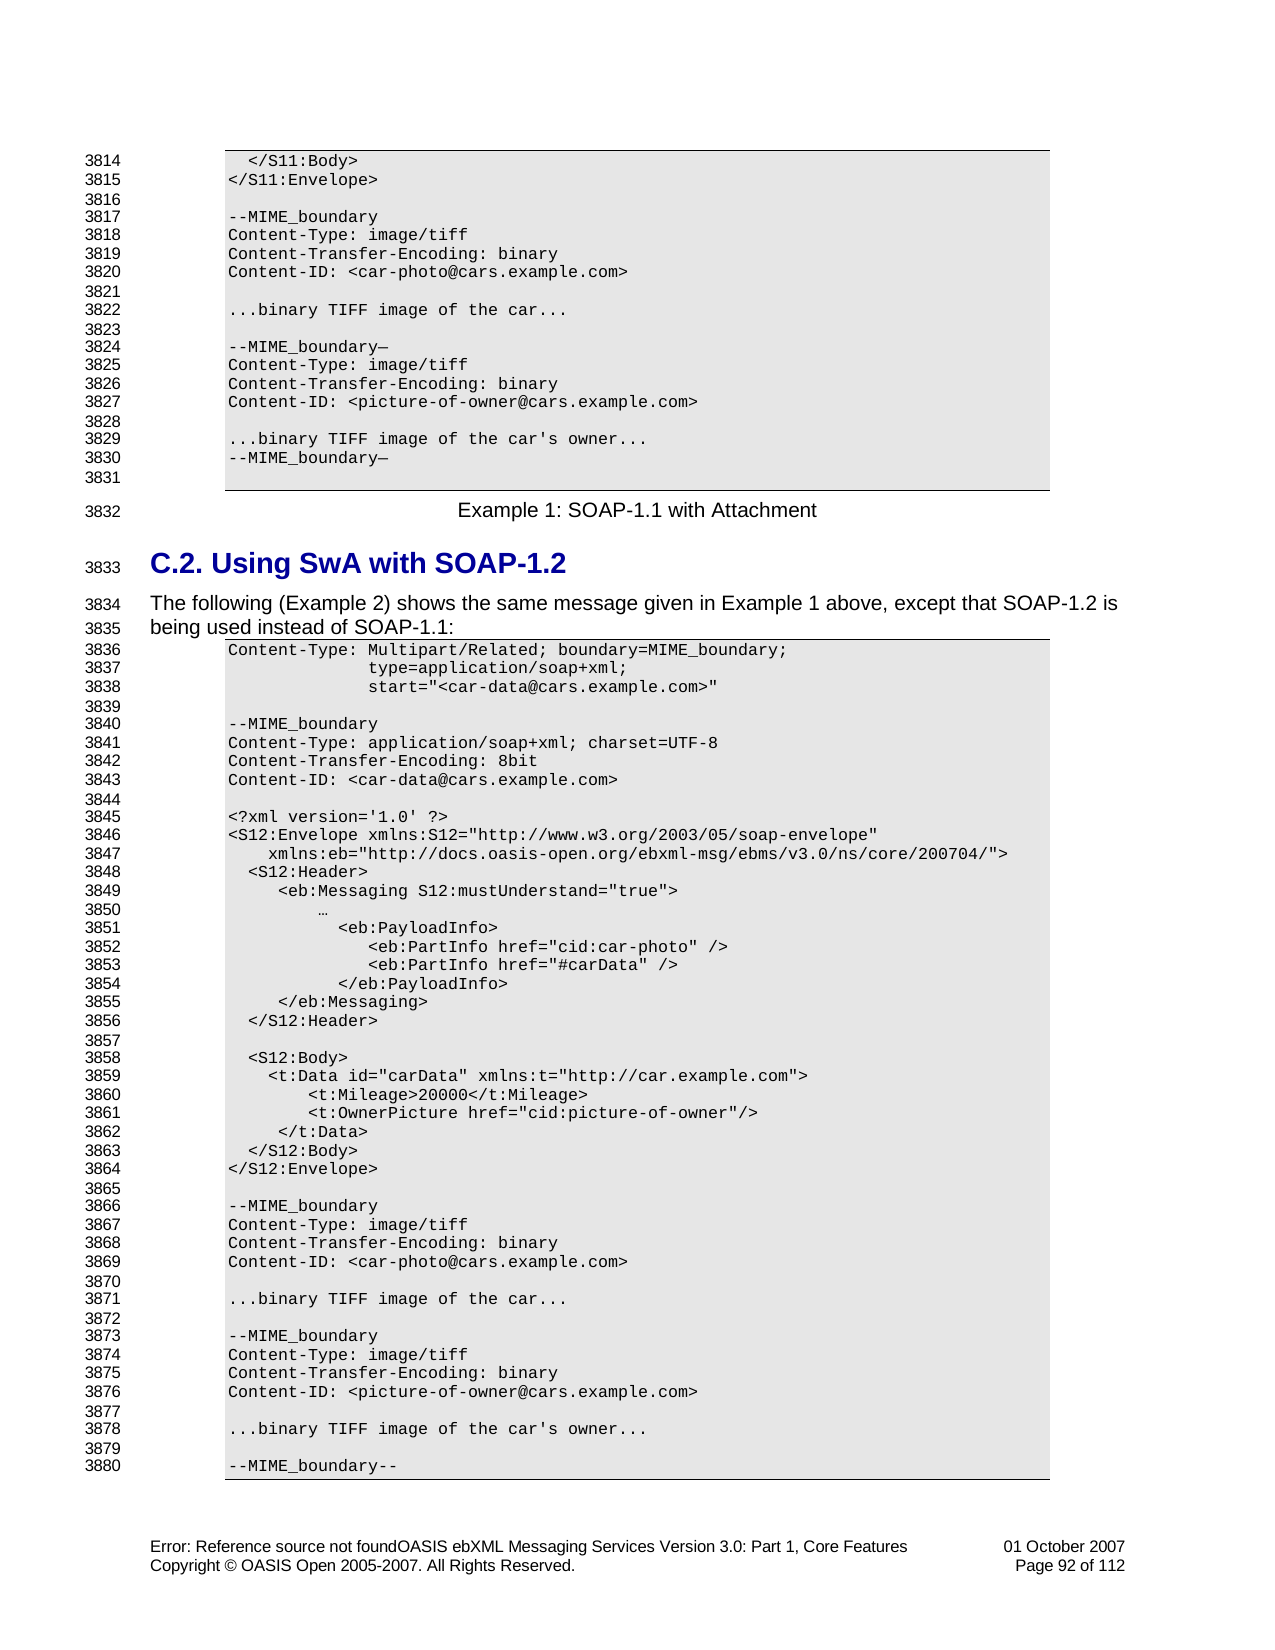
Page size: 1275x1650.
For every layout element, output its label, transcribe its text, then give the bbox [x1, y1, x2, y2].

text --MIME_boundary— [225, 335, 1050, 354]
text start="<car-data@cars.example.com>" [225, 676, 1050, 694]
text --MIME_boundary [225, 1325, 1050, 1343]
text Content-ID: <car-photo@cars.example.com> [225, 1251, 1050, 1269]
text </eb:PayloadInfo> [225, 972, 1050, 991]
text xmlns:eb="http://docs.oasis-open.org/ebxml-msg/ebms/v3.0/ns/core/200704/"> [225, 843, 1050, 861]
text Content-Transfer-Encoding: binary [225, 1362, 1050, 1380]
text Content-Type: image/tiff [225, 1343, 1050, 1362]
text <t:Mileage>20000</t:Mileage> [225, 1084, 1050, 1102]
text Content-Transfer-Encoding: binary [225, 243, 1050, 261]
text --MIME_boundary [225, 1195, 1050, 1213]
text The following (Example 2) shows the same message given in Example 1 above, except that SOAP-1.2 is being used instead of SOAP-1.1: [150, 592, 1125, 639]
text <eb:Messaging S12:mustUnderstand="true"> [225, 880, 1050, 898]
text <S12:Envelope xmlns:S12="http://www.w3.org/2003/05/soap-envelope" [225, 824, 1050, 843]
text Example 1: SOAP-1.1 with Attachment [150, 498, 1125, 522]
text <S12:Body> [225, 1047, 1050, 1065]
text </S12:Envelope> [225, 1158, 1050, 1176]
subtitle Using SwA with SOAP-1.2 [150, 547, 1125, 579]
text </S12:Header> [225, 1009, 1050, 1028]
text <t:Data id="carData" xmlns:t="http://car.example.com"> [225, 1065, 1050, 1084]
text </eb:Messaging> [225, 991, 1050, 1009]
text Content-Transfer-Encoding: 8bit [225, 750, 1050, 768]
text <?xml version='1.0' ?> [225, 806, 1050, 824]
text --MIME_boundary— [225, 447, 1050, 465]
text Content-Type: image/tiff [225, 1213, 1050, 1232]
text </S11:Body> [225, 151, 1050, 168]
text <S12:Header> [225, 861, 1050, 880]
text Content-Transfer-Encoding: binary [225, 372, 1050, 391]
text Content-Type: image/tiff [225, 354, 1050, 372]
text </t:Data> [225, 1121, 1050, 1139]
text <t:OwnerPicture href="cid:picture-of-owner"/> [225, 1102, 1050, 1121]
text Content-Transfer-Encoding: binary [225, 1232, 1050, 1251]
text <eb:PartInfo href="cid:car-photo" /> [225, 935, 1050, 954]
text Content-Type: Multipart/Related; boundary=MIME_boundary; [225, 640, 1050, 657]
text ...binary TIFF image of the car's owner... [225, 428, 1050, 447]
text … [225, 898, 1050, 917]
text ...binary TIFF image of the car... [225, 298, 1050, 317]
text Content-Type: application/soap+xml; charset=UTF-8 [225, 731, 1050, 750]
text ...binary TIFF image of the car's owner... [225, 1417, 1050, 1436]
text ...binary TIFF image of the car... [225, 1288, 1050, 1306]
text Content-ID: <picture-of-owner@cars.example.com> [225, 391, 1050, 409]
text type=application/soap+xml; [225, 657, 1050, 676]
text Content-Type: image/tiff [225, 224, 1050, 243]
text </S12:Body> [225, 1139, 1050, 1158]
text </S11:Envelope> [225, 168, 1050, 187]
text <eb:PartInfo href="#carData" /> [225, 954, 1050, 972]
text <eb:PayloadInfo> [225, 917, 1050, 935]
text --MIME_boundary-- [225, 1454, 1050, 1479]
text --MIME_boundary [225, 713, 1050, 731]
text --MIME_boundary [225, 206, 1050, 224]
text Content-ID: <car-data@cars.example.com> [225, 768, 1050, 787]
text Content-ID: <car-photo@cars.example.com> [225, 261, 1050, 280]
text Content-ID: <picture-of-owner@cars.example.com> [225, 1380, 1050, 1399]
